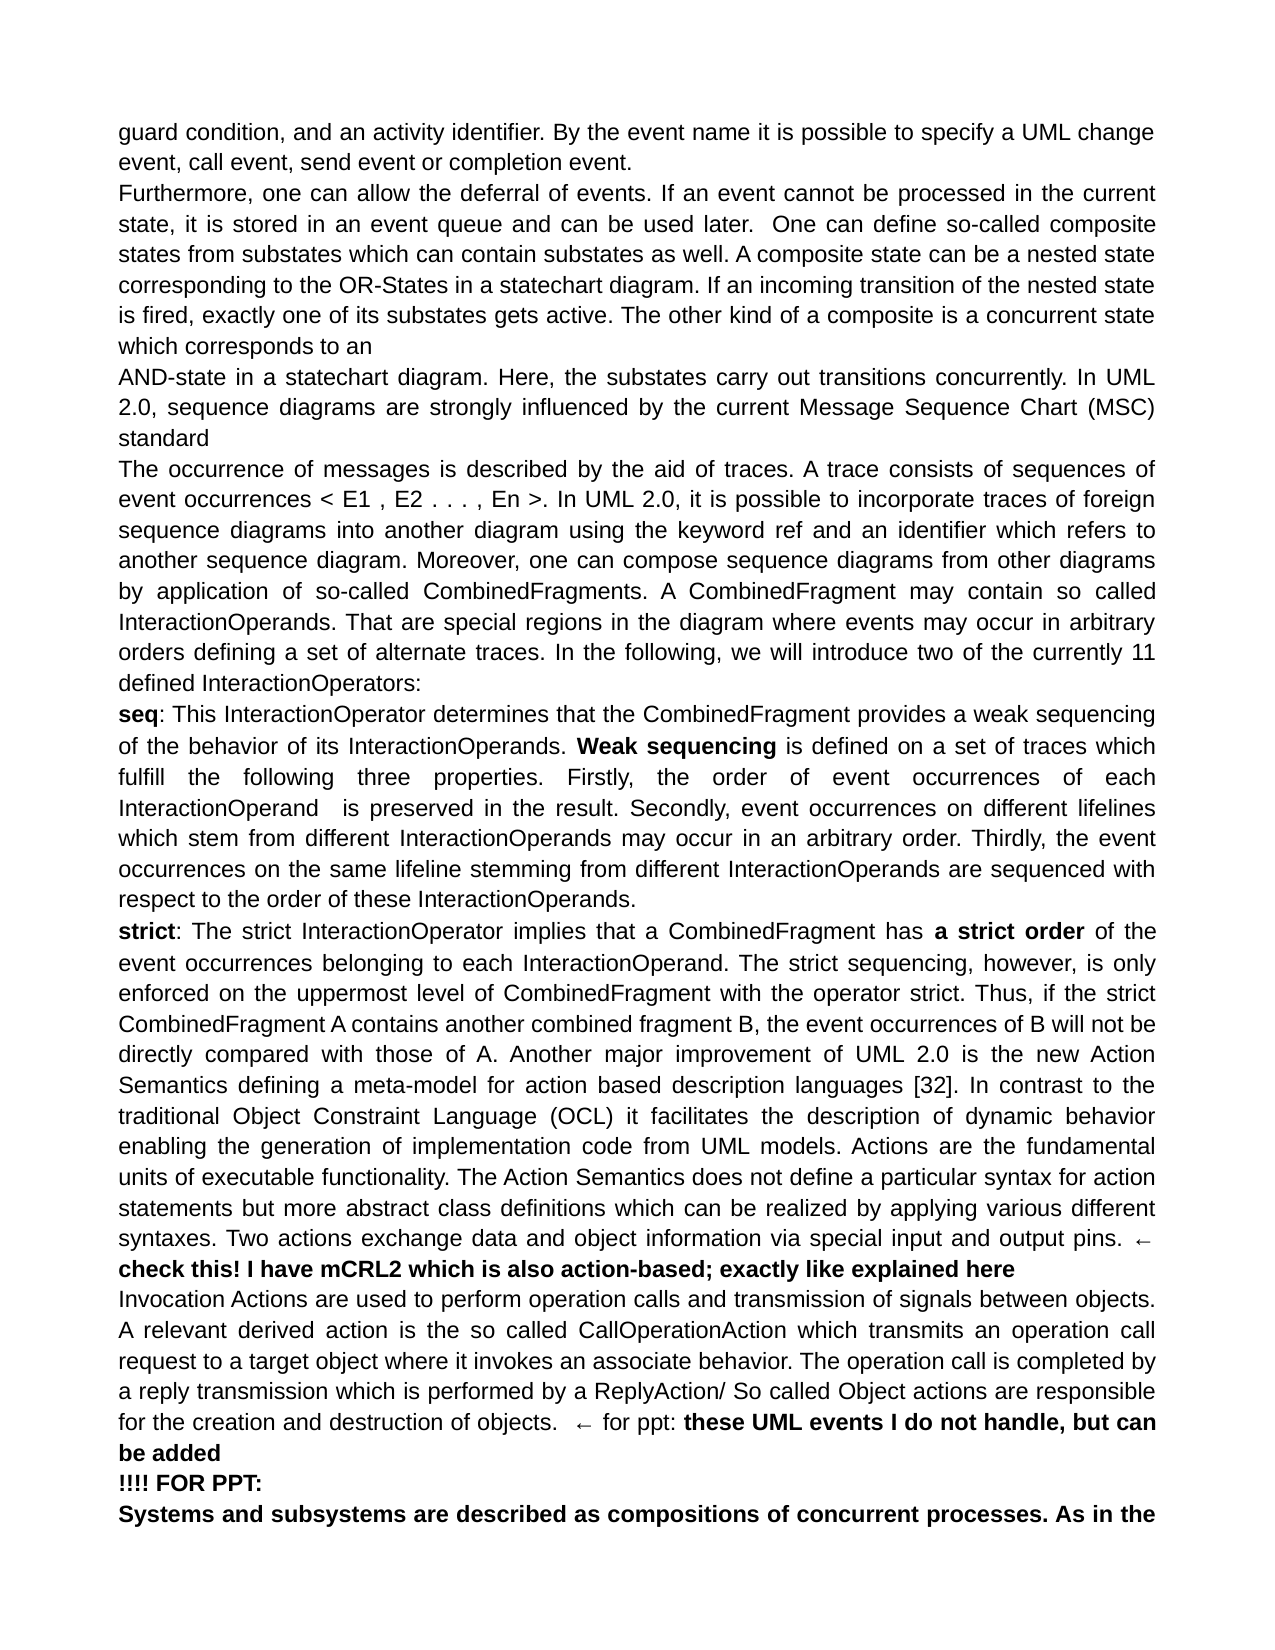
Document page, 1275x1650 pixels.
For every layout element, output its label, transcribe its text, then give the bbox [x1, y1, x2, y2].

text guard condition, and an activity identifier. By the event name it is possible to specify a UML change event, call event, send event or completion event. [118, 118, 1157, 176]
text Systems and subsystems are described as compositions of concurrent processes. As in the [118, 1500, 1157, 1527]
text !!!! FOR PPT: [118, 1469, 1157, 1496]
text The occurrence of messages is described by the aid of traces. A trace consists of sequences of event occurrences < E1 , E2 . . . , En >. In UML 2.0, it is possible to incorporate traces of foreign sequence diagrams into another diagram using the keyword ref and an identifier which refers to another sequence diagram. Moreover, one can compose sequence diagrams from other diagrams by application of so-called CombinedFragments. A CombinedFragment may contain so called InteractionOperands. That are special regions in the diagram where events may occur in arbitrary orders defining a set of alternate traces. In the following, we will introduce two of the currently 11 defined InteractionOperators: [118, 455, 1157, 696]
text Invocation Actions are used to perform operation calls and transmission of signals between objects. A relevant derived action is the so called CallOperationAction which transmits an operation call request to a target object where it invokes an associate behavior. The operation call is completed by a reply transmission which is performed by a ReplyAction/ So called Object actions are responsible for the creation and destruction of objects. ← for ppt: these UML events I do not handle, but can be added [118, 1286, 1157, 1466]
text Furthermore, one can allow the deferral of events. If an event cannot be processed in the current state, it is stored in an event queue and can be used later. One can define so-called composite states from substates which can contain substates as well. A composite state can be a nested state corresponding to the OR-States in a statechart diagram. If an incoming transition of the nested state is fired, exactly one of its substates gets active. The other kind of a composite is a concurrent state which corresponds to an [118, 179, 1157, 359]
text AND-state in a statechart diagram. Here, the substates carry out transitions concurrently. In UML 2.0, sequence diagrams are strongly influenced by the current Message Sequence Chart (MSC) standard [118, 363, 1157, 451]
text seq: This InteractionOperator determines that the CombinedFragment provides a weak sequencing of the behavior of its InteractionOperands. Weak sequencing is defined on a set of traces which fulfill the following three properties. Firstly, the order of event occurrences of each InteractionOperand is preserved in the result. Secondly, event occurrences on different lifelines which stem from different InteractionOperands may occur in an arbitrary order. Thirdly, the event occurrences on the same lifeline stemming from different InteractionOperands are sequenced with respect to the order of these InteractionOperands. [118, 700, 1157, 913]
text strict: The strict InteractionOperator implies that a CombinedFragment has a strict order of the event occurrences belonging to each InteractionOperand. The strict sequencing, however, is only enforced on the uppermost level of CombinedFragment with the operator strict. Thus, if the strict CombinedFragment A contains another combined fragment B, the event occurrences of B will not be directly compared with those of A. Another major improvement of UML 2.0 is the new Action Semantics defining a meta-model for action based description languages [32]. In contrast to the traditional Object Constraint Language (OCL) it facilitates the description of dynamic behavior enabling the generation of implementation code from UML models. Actions are the fundamental units of executable functionality. The Action Semantics does not define a particular syntax for action statements but more abstract class definitions which can be realized by applying various different syntaxes. Two actions exchange data and object information via special input and output pins. ← check this! I have mCRL2 which is also action-based; exactly like explained here [118, 916, 1157, 1282]
